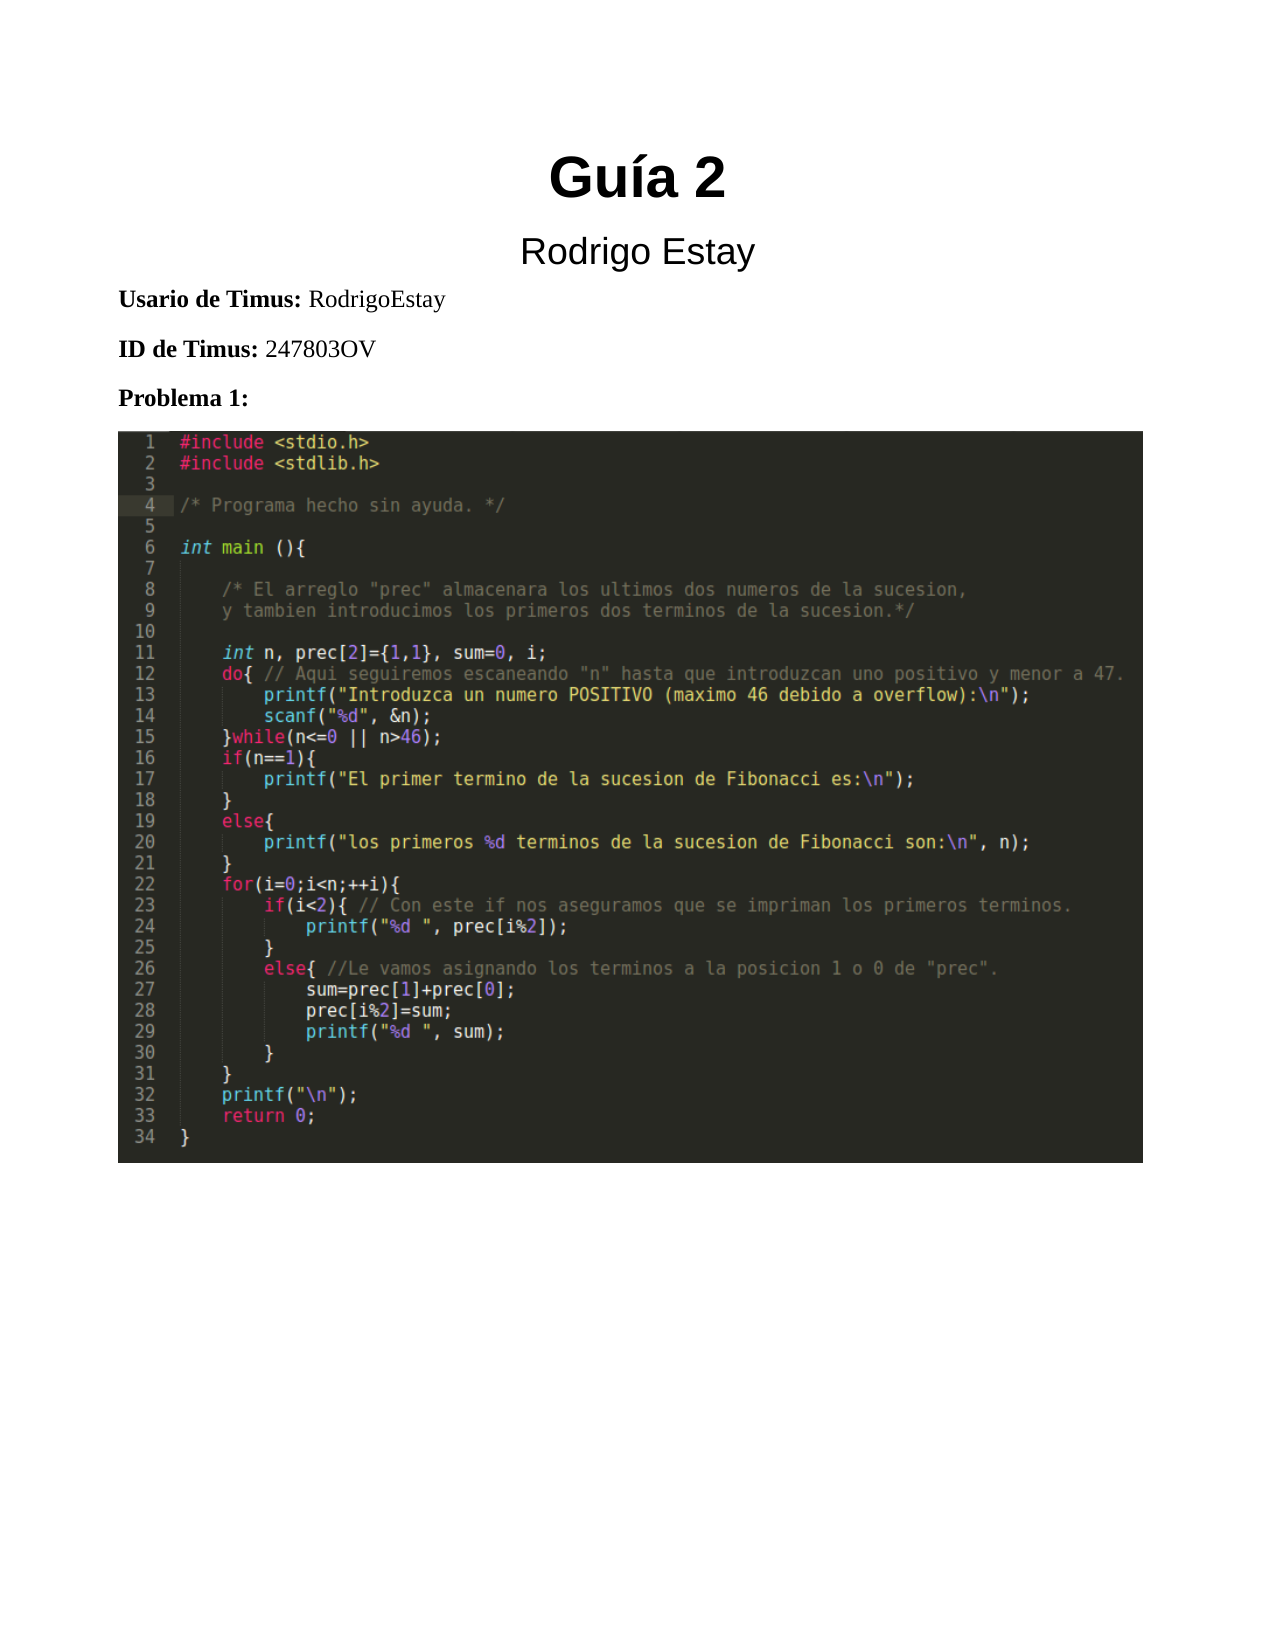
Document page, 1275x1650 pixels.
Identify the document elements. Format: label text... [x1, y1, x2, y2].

subtitle Rodrigo Estay [118, 229, 1157, 272]
title Guía 2 [118, 143, 1157, 210]
text Usario de Timus: RodrigoEstay [118, 284, 1157, 313]
text Problema 1: [118, 383, 1157, 411]
picture [118, 431, 1143, 1163]
text ID de Timus: 247803OV [118, 334, 1157, 362]
